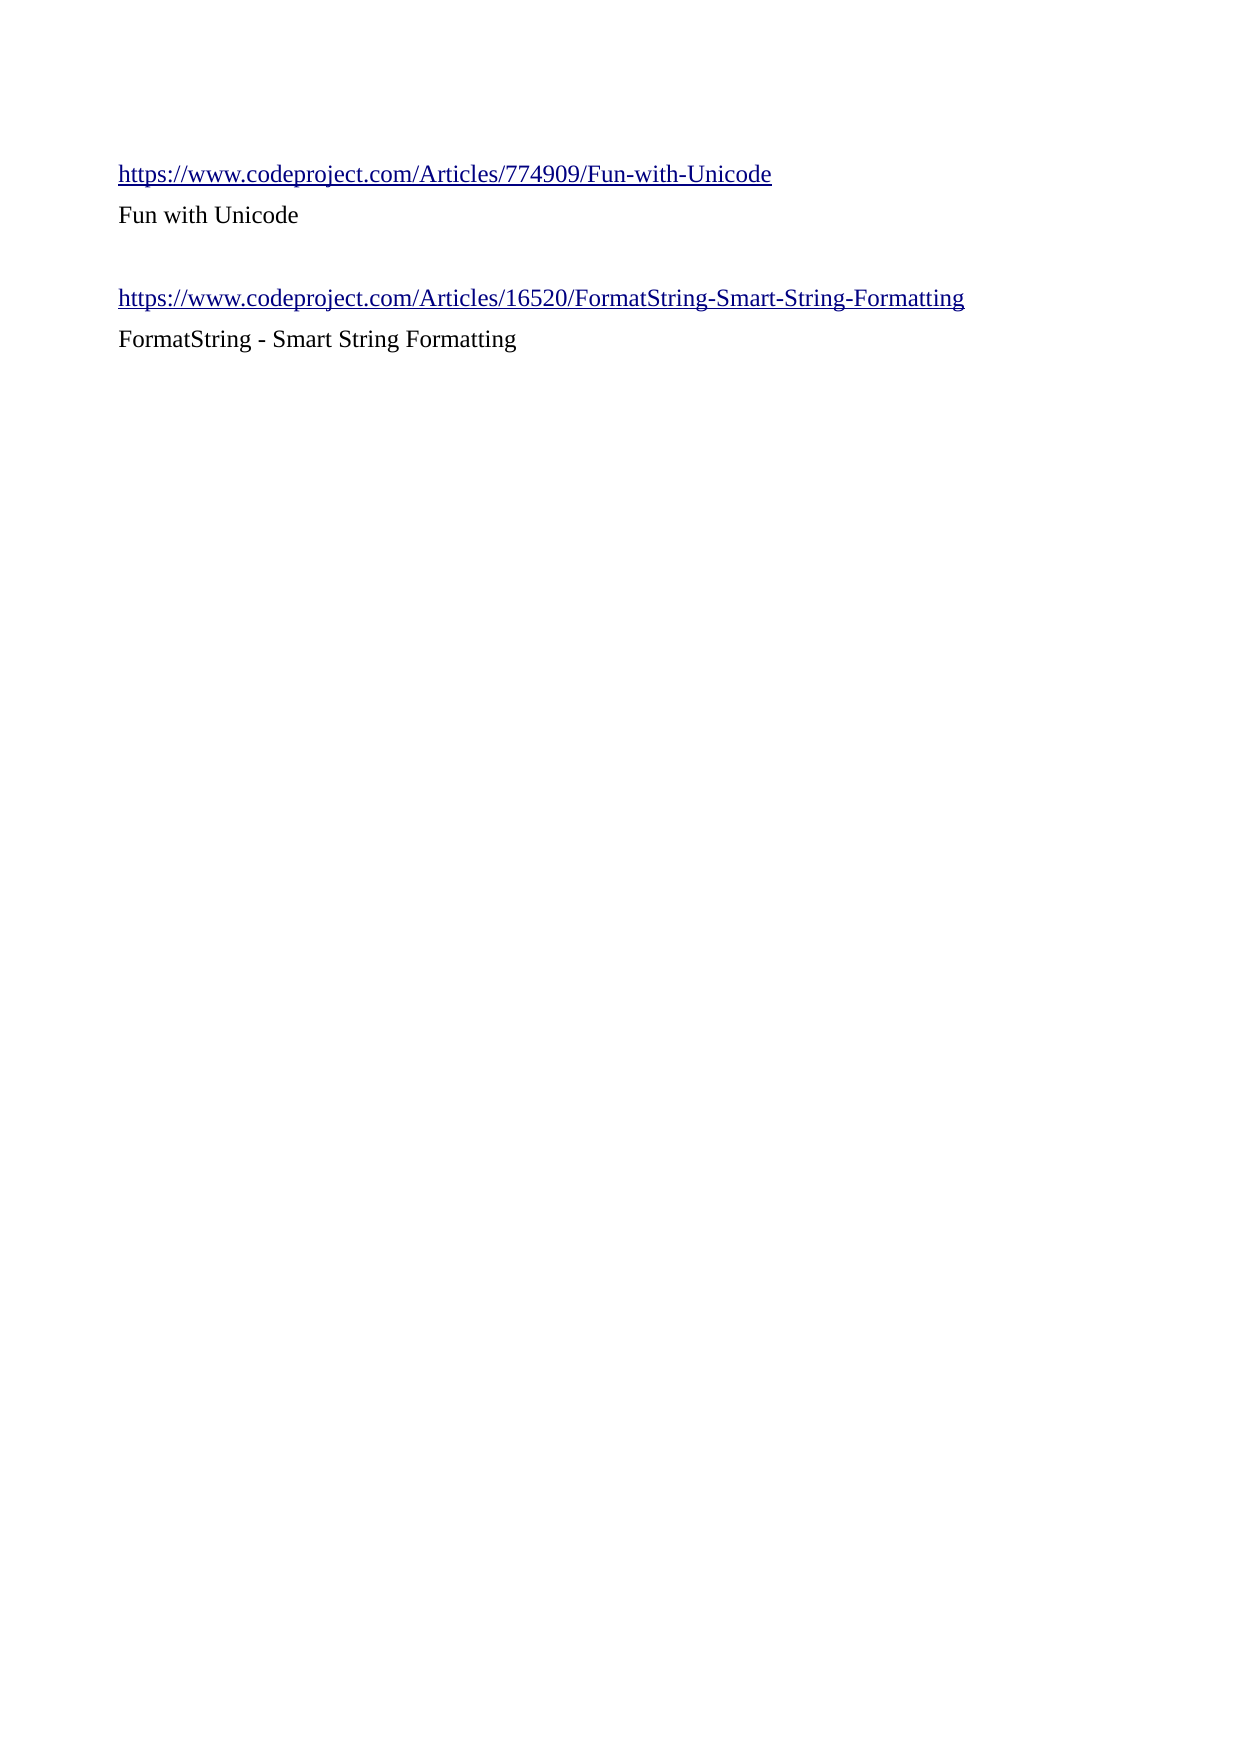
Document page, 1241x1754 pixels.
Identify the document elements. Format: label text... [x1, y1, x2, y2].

text FormatString - Smart String Formatting [118, 324, 1122, 353]
text https://www.codeproject.com/Articles/16520/FormatString-Smart-String-Formatting [118, 283, 1122, 312]
text https://www.codeproject.com/Articles/774909/Fun-with-Unicode [118, 159, 1122, 188]
text Fun with Unicode [118, 201, 1122, 229]
